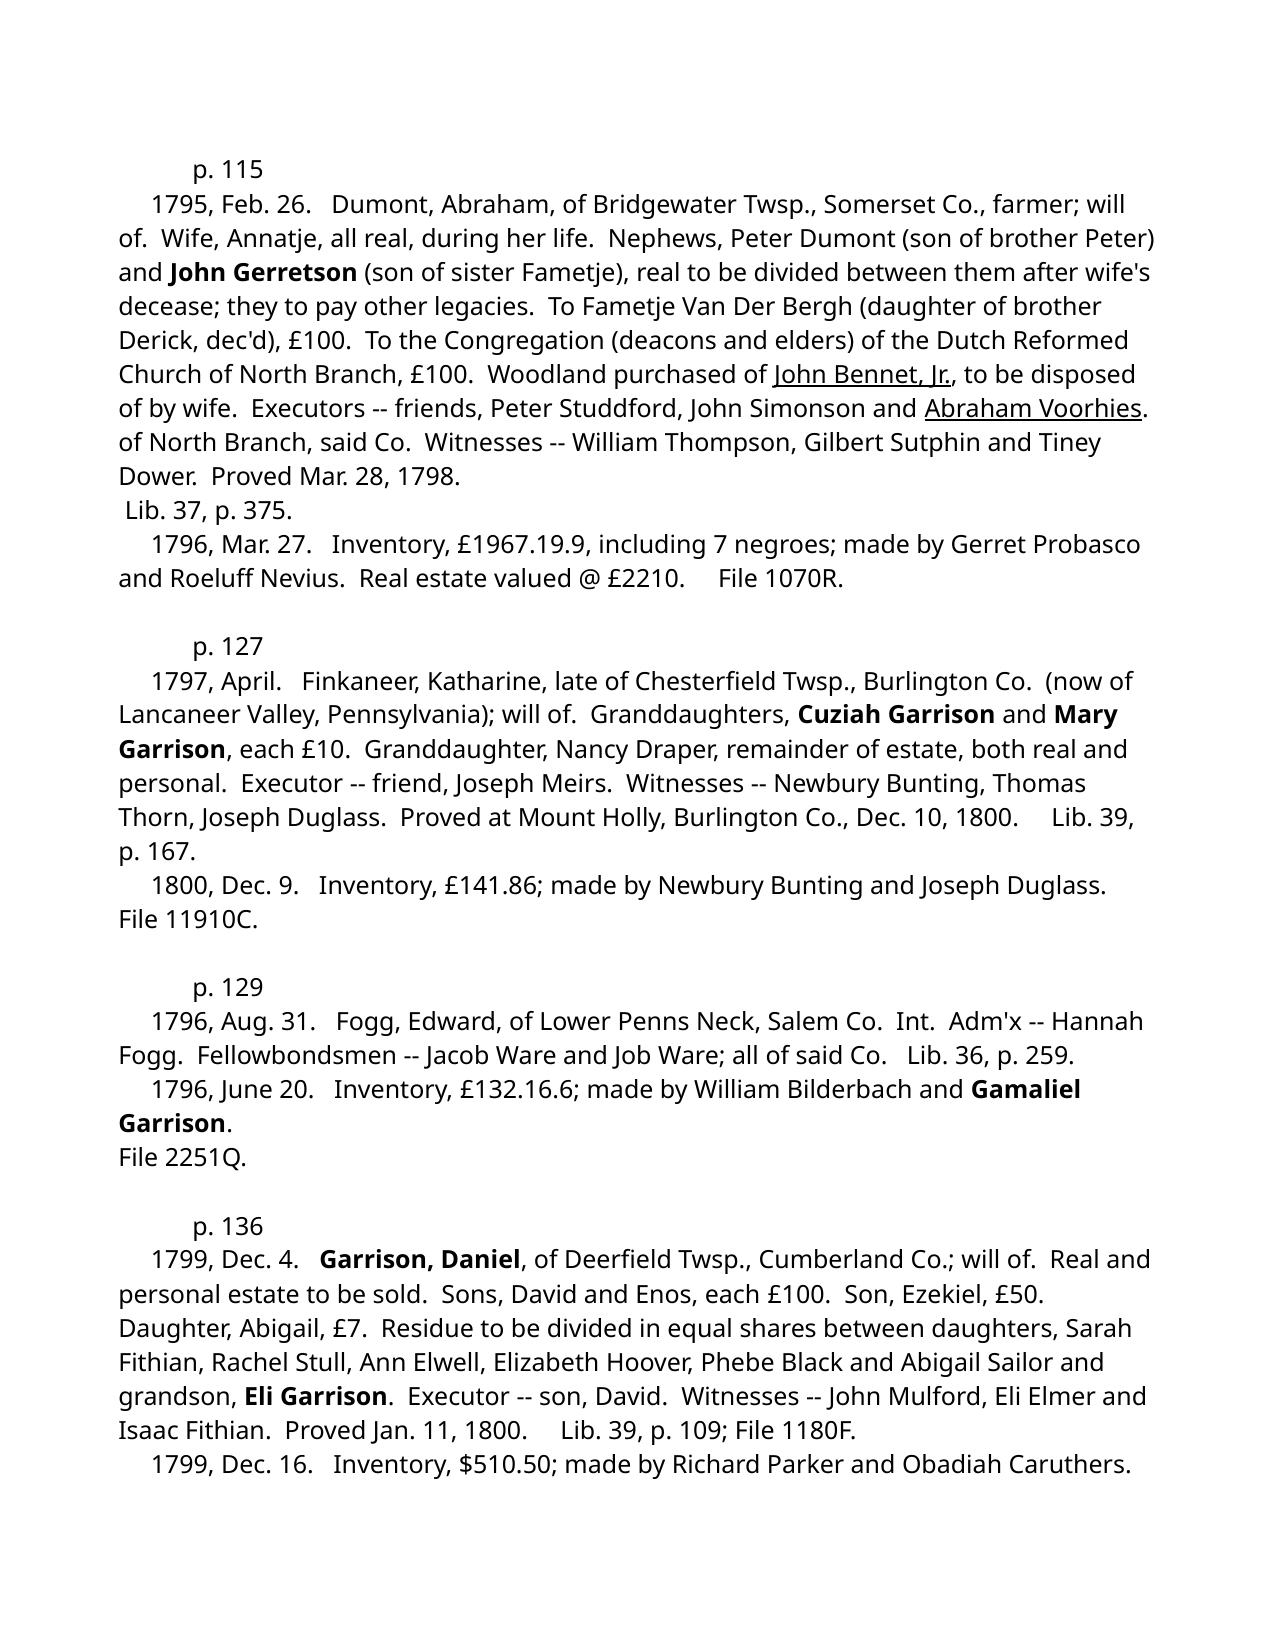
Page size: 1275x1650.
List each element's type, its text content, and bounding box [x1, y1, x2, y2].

text 1800, Dec. 9. Inventory, £141.86; made by Newbury Bunting and Joseph Duglass. [118, 867, 1157, 902]
text 1796, Mar. 27. Inventory, £1967.19.9, including 7 negroes; made by Gerret Probasco and Roeluff Nevius. Real estate valued @ £2210. File 1070R. [118, 527, 1157, 595]
text 1799, Dec. 16. Inventory, $510.50; made by Richard Parker and Obadiah Caruthers. [118, 1447, 1157, 1481]
text File 11910C. [118, 902, 1157, 936]
text p. 127 [118, 629, 1157, 663]
text File 2251Q. [118, 1140, 1157, 1174]
text p. 115 [118, 152, 1157, 186]
text 1796, Aug. 31. Fogg, Edward, of Lower Penns Neck, Salem Co. Int. Adm'x -- Hannah Fogg. Fellowbondsmen -- Jacob Ware and Job Ware; all of said Co. Lib. 36, p. 259. [118, 1004, 1157, 1072]
text 1799, Dec. 4. Garrison, Daniel, of Deerfield Twsp., Cumberland Co.; will of. Real and personal estate to be sold. Sons, David and Enos, each £100. Son, Ezekiel, £50. Daughter, Abigail, £7. Residue to be divided in equal shares between daughters, Sarah Fithian, Rachel Stull, Ann Elwell, Elizabeth Hoover, Phebe Black and Abigail Sailor and grandson, Eli Garrison. Executor -- son, David. Witnesses -- John Mulford, Eli Elmer and Isaac Fithian. Proved Jan. 11, 1800. Lib. 39, p. 109; File 1180F. [118, 1242, 1157, 1447]
text p. 136 [118, 1208, 1157, 1242]
text 1795, Feb. 26. Dumont, Abraham, of Bridgewater Twsp., Somerset Co., farmer; will of. Wife, Annatje, all real, during her life. Nephews, Peter Dumont (son of brother Peter) and John Gerretson (son of sister Fametje), real to be divided between them after wife's decease; they to pay other legacies. To Fametje Van Der Bergh (daughter of brother Derick, dec'd), £100. To the Congregation (deacons and elders) of the Dutch Reformed Church of North Branch, £100. Woodland purchased of John Bennet, Jr., to be disposed of by wife. Executors -- friends, Peter Studdford, John Simonson and Abraham Voorhies. of North Branch, said Co. Witnesses -- William Thompson, Gilbert Sutphin and Tiney Dower. Proved Mar. 28, 1798. [118, 186, 1157, 493]
text 1797, April. Finkaneer, Katharine, late of Chesterfield Twsp., Burlington Co. (now of Lancaneer Valley, Pennsylvania); will of. Granddaughters, Cuziah Garrison and Mary Garrison, each £10. Granddaughter, Nancy Draper, remainder of estate, both real and personal. Executor -- friend, Joseph Meirs. Witnesses -- Newbury Bunting, Thomas Thorn, Joseph Duglass. Proved at Mount Holly, Burlington Co., Dec. 10, 1800. Lib. 39, p. 167. [118, 663, 1157, 867]
text 1796, June 20. Inventory, £132.16.6; made by William Bilderbach and Gamaliel Garrison. [118, 1072, 1157, 1140]
text Lib. 37, p. 375. [118, 493, 1157, 527]
text p. 129 [118, 970, 1157, 1004]
